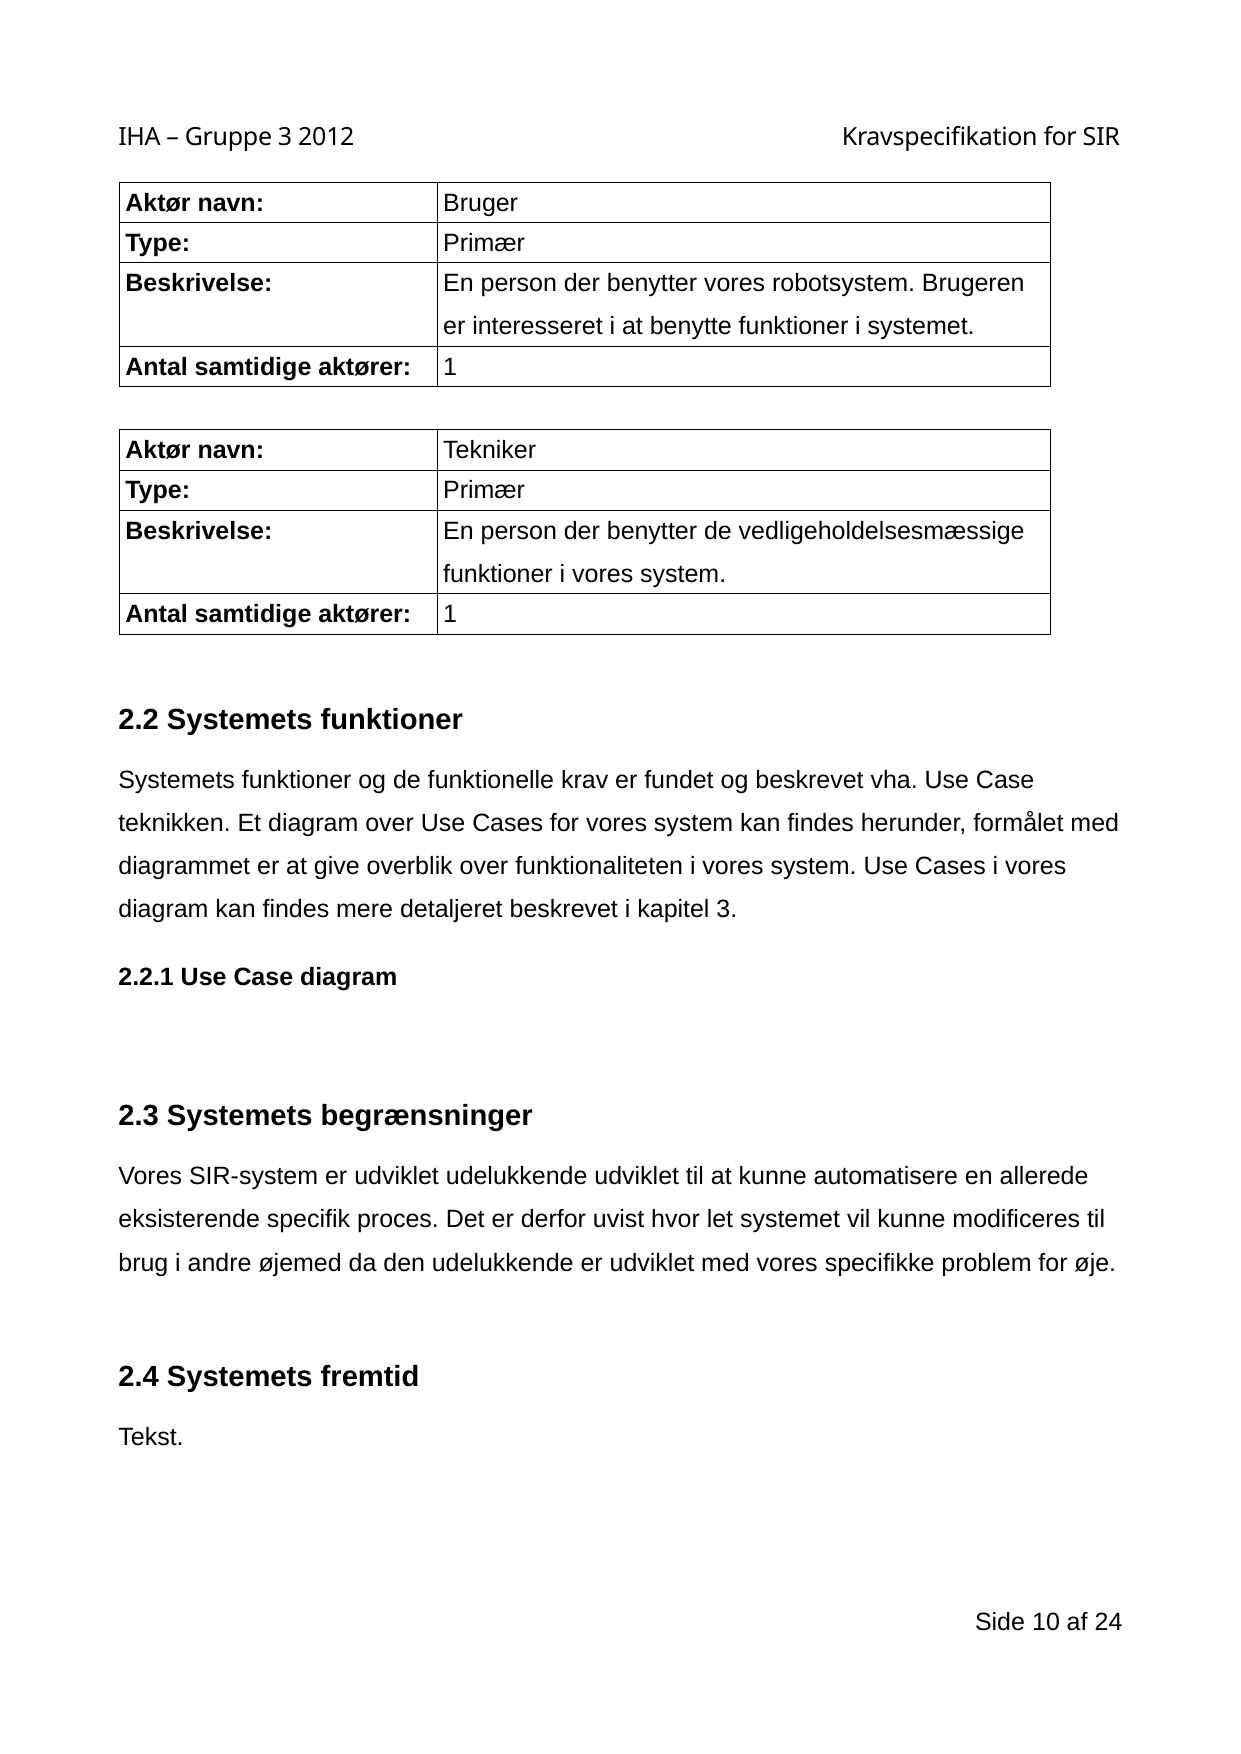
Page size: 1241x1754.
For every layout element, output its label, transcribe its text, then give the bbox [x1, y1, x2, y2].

subtitle 2.3 Systemets begrænsninger [118, 1098, 1122, 1132]
text Tekst. [118, 1422, 1122, 1450]
table_cell Primær [438, 471, 1050, 510]
table_header Tekniker [438, 430, 1050, 469]
subtitle 2.2 Systemets funktioner [118, 702, 1122, 735]
text Vores SIR-system er udviklet udelukkende udviklet til at kunne automatisere en allerede eksisterende specifik proces. Det er derfor uvist hvor let systemet vil kunne modificeres til brug i andre øjemed da den udelukkende er udviklet med vores specifikke problem for øje. [118, 1161, 1122, 1276]
table_cell Beskrivelse: [120, 511, 437, 593]
table_cell 1 [438, 594, 1050, 634]
table_cell Antal samtidige aktører: [120, 347, 437, 386]
subtitle 2.2.1 Use Case diagram [118, 962, 1122, 991]
table_cell En person der benytter vores robotsystem. Brugeren er interesseret i at benytte funktioner i systemet. [438, 263, 1050, 346]
table_header Aktør navn: [120, 430, 437, 469]
table_header Aktør navn: [120, 183, 437, 222]
table_cell Primær [438, 223, 1050, 262]
table_cell Beskrivelse: [120, 263, 437, 346]
table_cell Antal samtidige aktører: [120, 594, 437, 634]
subtitle 2.4 Systemets fremtid [118, 1359, 1122, 1392]
table_cell Type: [120, 223, 437, 262]
table_cell Type: [120, 471, 437, 510]
table_cell 1 [438, 347, 1050, 386]
table_header Bruger [438, 183, 1050, 222]
text Systemets funktioner og de funktionelle krav er fundet og beskrevet vha. Use Case teknikken. Et diagram over Use Cases for vores system kan findes herunder, formålet med diagrammet er at give overblik over funktionaliteten i vores system. Use Cases i vores diagram kan findes mere detaljeret beskrevet i kapitel 3. [118, 765, 1122, 923]
table_cell En person der benytter de vedligeholdelsesmæssige funktioner i vores system. [438, 511, 1050, 593]
